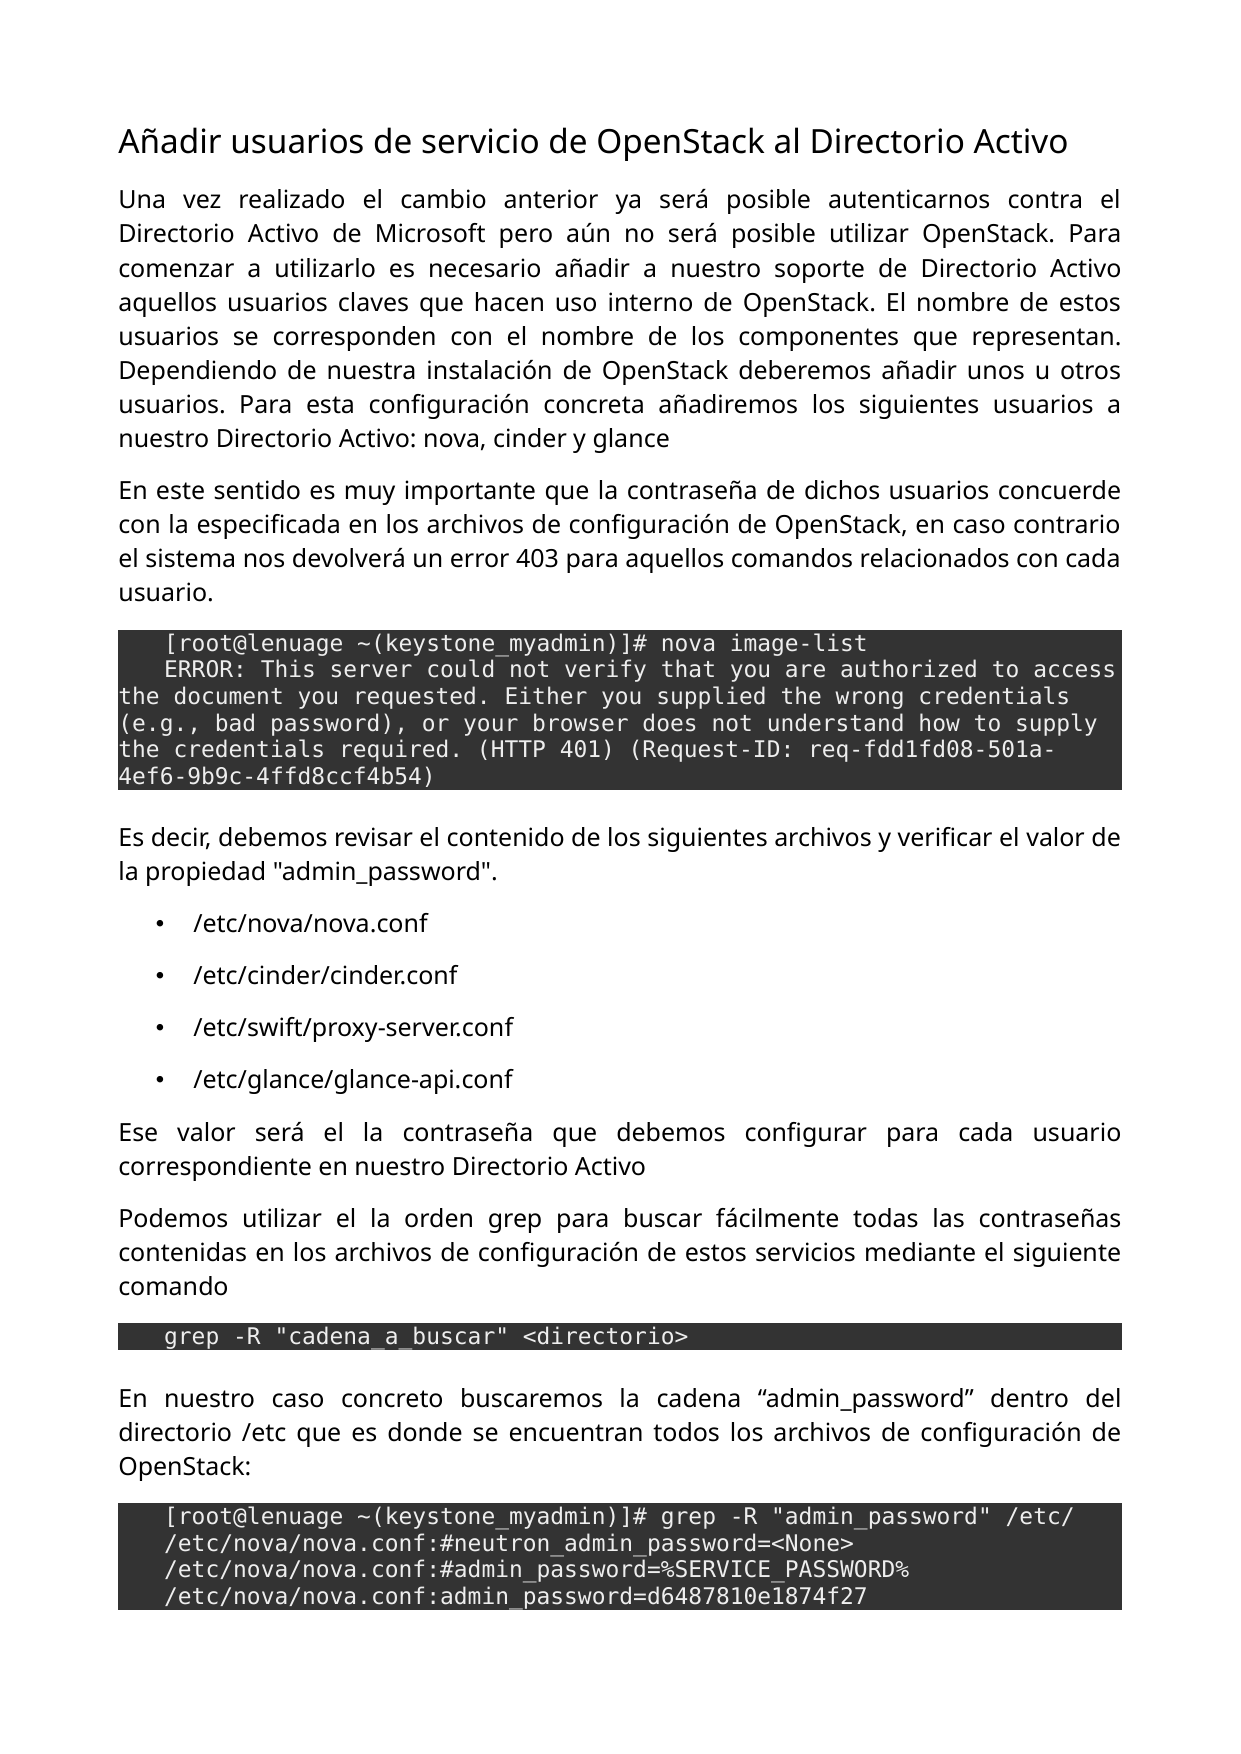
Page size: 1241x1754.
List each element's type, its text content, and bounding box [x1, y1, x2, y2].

text /etc/nova/nova.conf:#admin_password=%SERVICE_PASSWORD% [118, 1557, 1122, 1583]
list /etc/cinder/cinder.conf [156, 958, 1122, 992]
text Es decir, debemos revisar el contenido de los siguientes archivos y verificar el valor de la propiedad "admin_password". [118, 820, 1122, 888]
text /etc/nova/nova.conf:#neutron_admin_password=<None> [118, 1530, 1122, 1557]
text Podemos utilizar el la orden grep para buscar fácilmente todas las contraseñas contenidas en los archivos de configuración de estos servicios mediante el siguiente comando [118, 1200, 1122, 1303]
list /etc/swift/proxy-server.conf [156, 1010, 1122, 1044]
text Una vez realizado el cambio anterior ya será posible autenticarnos contra el Directorio Activo de Microsoft pero aún no será posible utilizar OpenStack. Para comenzar a utilizarlo es necesario añadir a nuestro soporte de Directorio Activo aquellos usuarios claves que hacen uso interno de OpenStack. El nombre de estos usuarios se corresponden con el nombre de los componentes que representan. Dependiendo de nuestra instalación de OpenStack deberemos añadir unos u otros usuarios. Para esta configuración concreta añadiremos los siguientes usuarios a nuestro Directorio Activo: nova, cinder y glance [118, 182, 1122, 454]
text /etc/nova/nova.conf:admin_password=d6487810e1874f27 [118, 1583, 1122, 1610]
text Ese valor será el la contraseña que debemos configurar para cada usuario correspondiente en nuestro Directorio Activo [118, 1114, 1122, 1182]
text [root@lenuage ~(keystone_myadmin)]# nova image-list [118, 630, 1122, 656]
text En nuestro caso concreto buscaremos la cadena “admin_password” dentro del directorio /etc que es donde se encuentran todos los archivos de configuración de OpenStack: [118, 1380, 1122, 1482]
text [root@lenuage ~(keystone_myadmin)]# grep -R "admin_password" /etc/ [118, 1503, 1122, 1530]
text En este sentido es muy importante que la contraseña de dichos usuarios concuerde con la especificada en los archivos de configuración de OpenStack, en caso contrario el sistema nos devolverá un error 403 para aquellos comandos relacionados con cada usuario. [118, 473, 1122, 609]
text grep -R "cadena_a_buscar" <directorio> [118, 1323, 1122, 1350]
text ERROR: This server could not verify that you are authorized to access the document you requested. Either you supplied the wrong credentials (e.g., bad password), or your browser does not understand how to supply the credentials required. (HTTP 401) (Request-ID: req-fdd1fd08-501a-4ef6-9b9c-4ffd8ccf4b54) [118, 656, 1122, 790]
list /etc/nova/nova.conf [156, 906, 1122, 940]
list /etc/glance/glance-api.conf [156, 1062, 1122, 1096]
subtitle Añadir usuarios de servicio de OpenStack al Directorio Activo [118, 118, 1122, 163]
